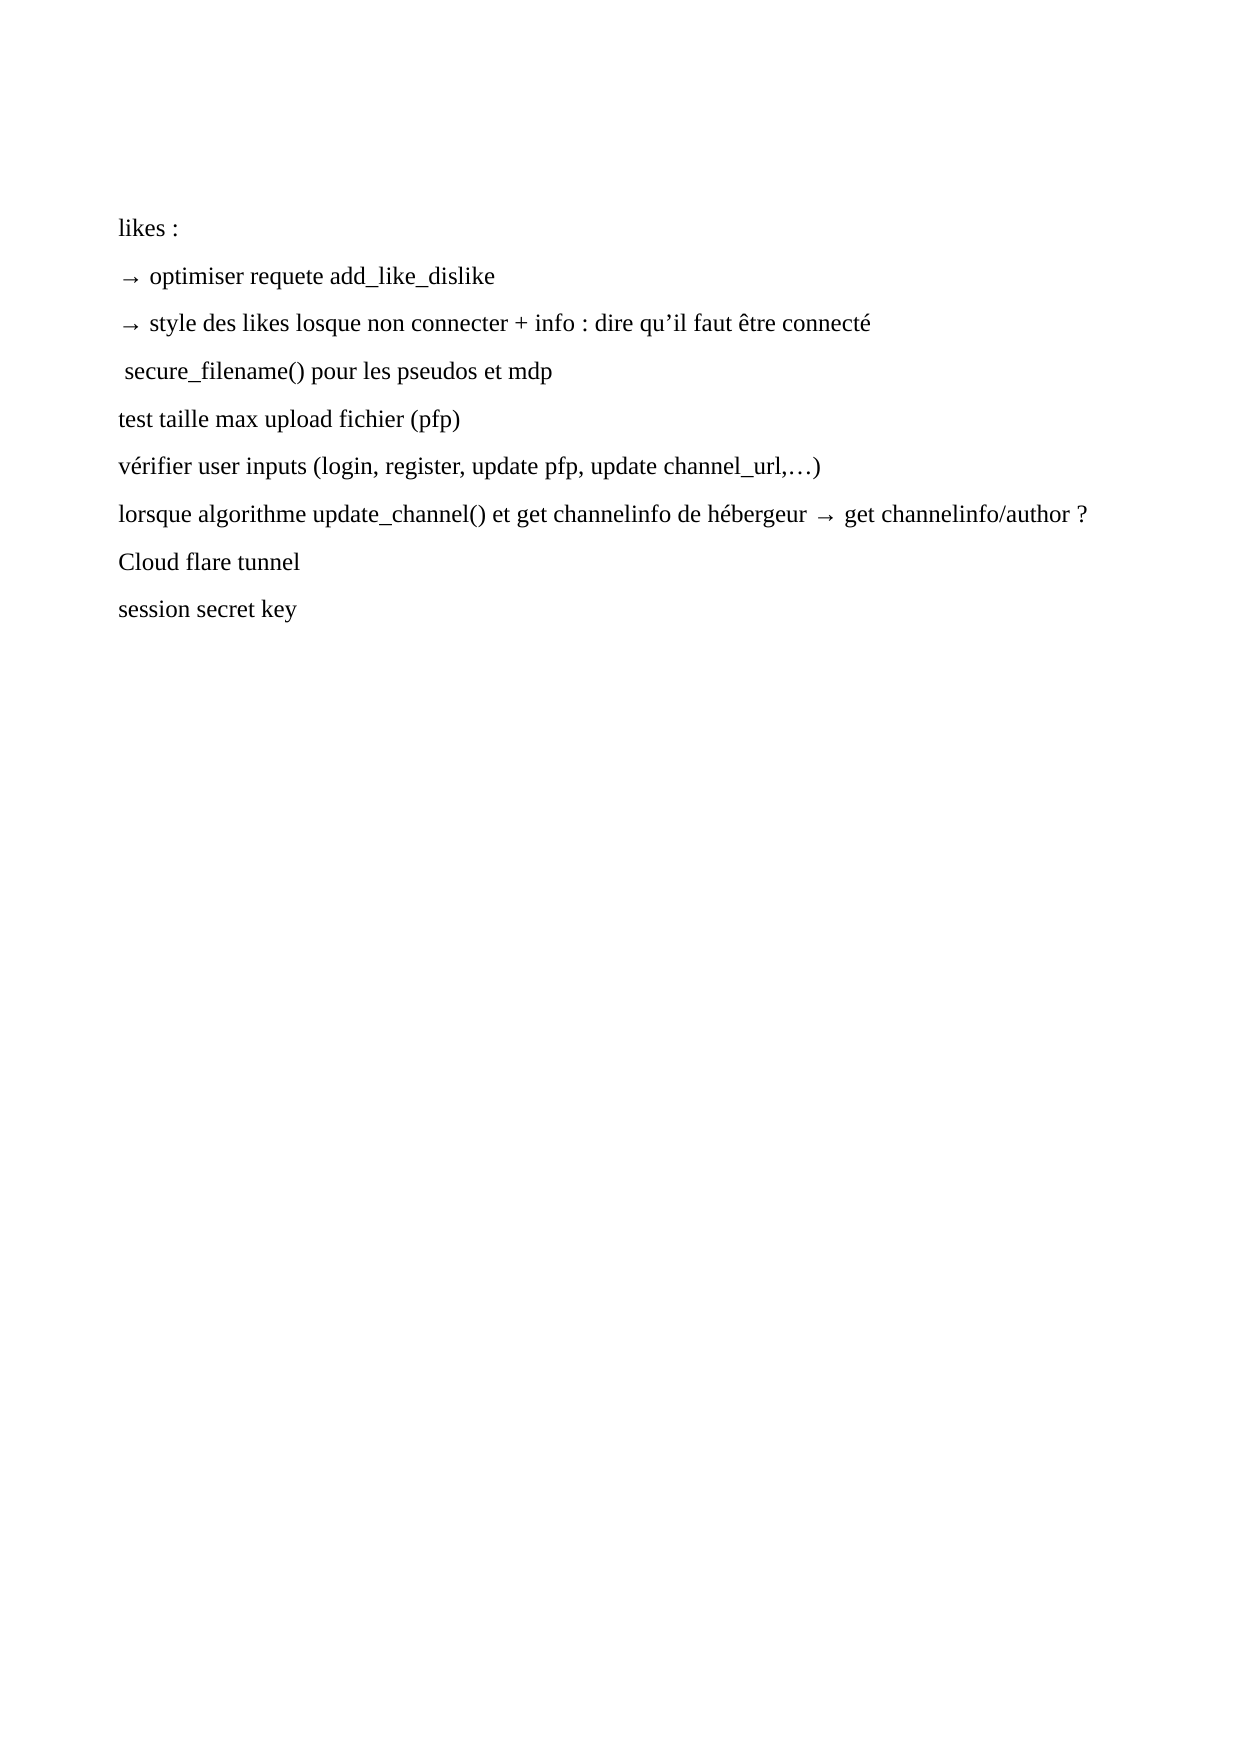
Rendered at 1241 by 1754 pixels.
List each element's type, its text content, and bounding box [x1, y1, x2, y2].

text test taille max upload fichier (pfp) [118, 404, 1122, 432]
text session secret key [118, 594, 1122, 623]
text lorsque algorithme update_channel() et get channelinfo de hébergeur → get channelinfo/author ? [118, 499, 1122, 528]
text → optimiser requete add_like_dislike [118, 261, 1122, 290]
text Cloud flare tunnel [118, 547, 1122, 575]
text → style des likes losque non connecter + info : dire qu’il faut être connecté [118, 308, 1122, 337]
text vérifier user inputs (login, register, update pfp, update channel_url,…) [118, 451, 1122, 480]
text likes : [118, 213, 1122, 242]
text secure_filename() pour les pseudos et mdp [118, 356, 1122, 385]
